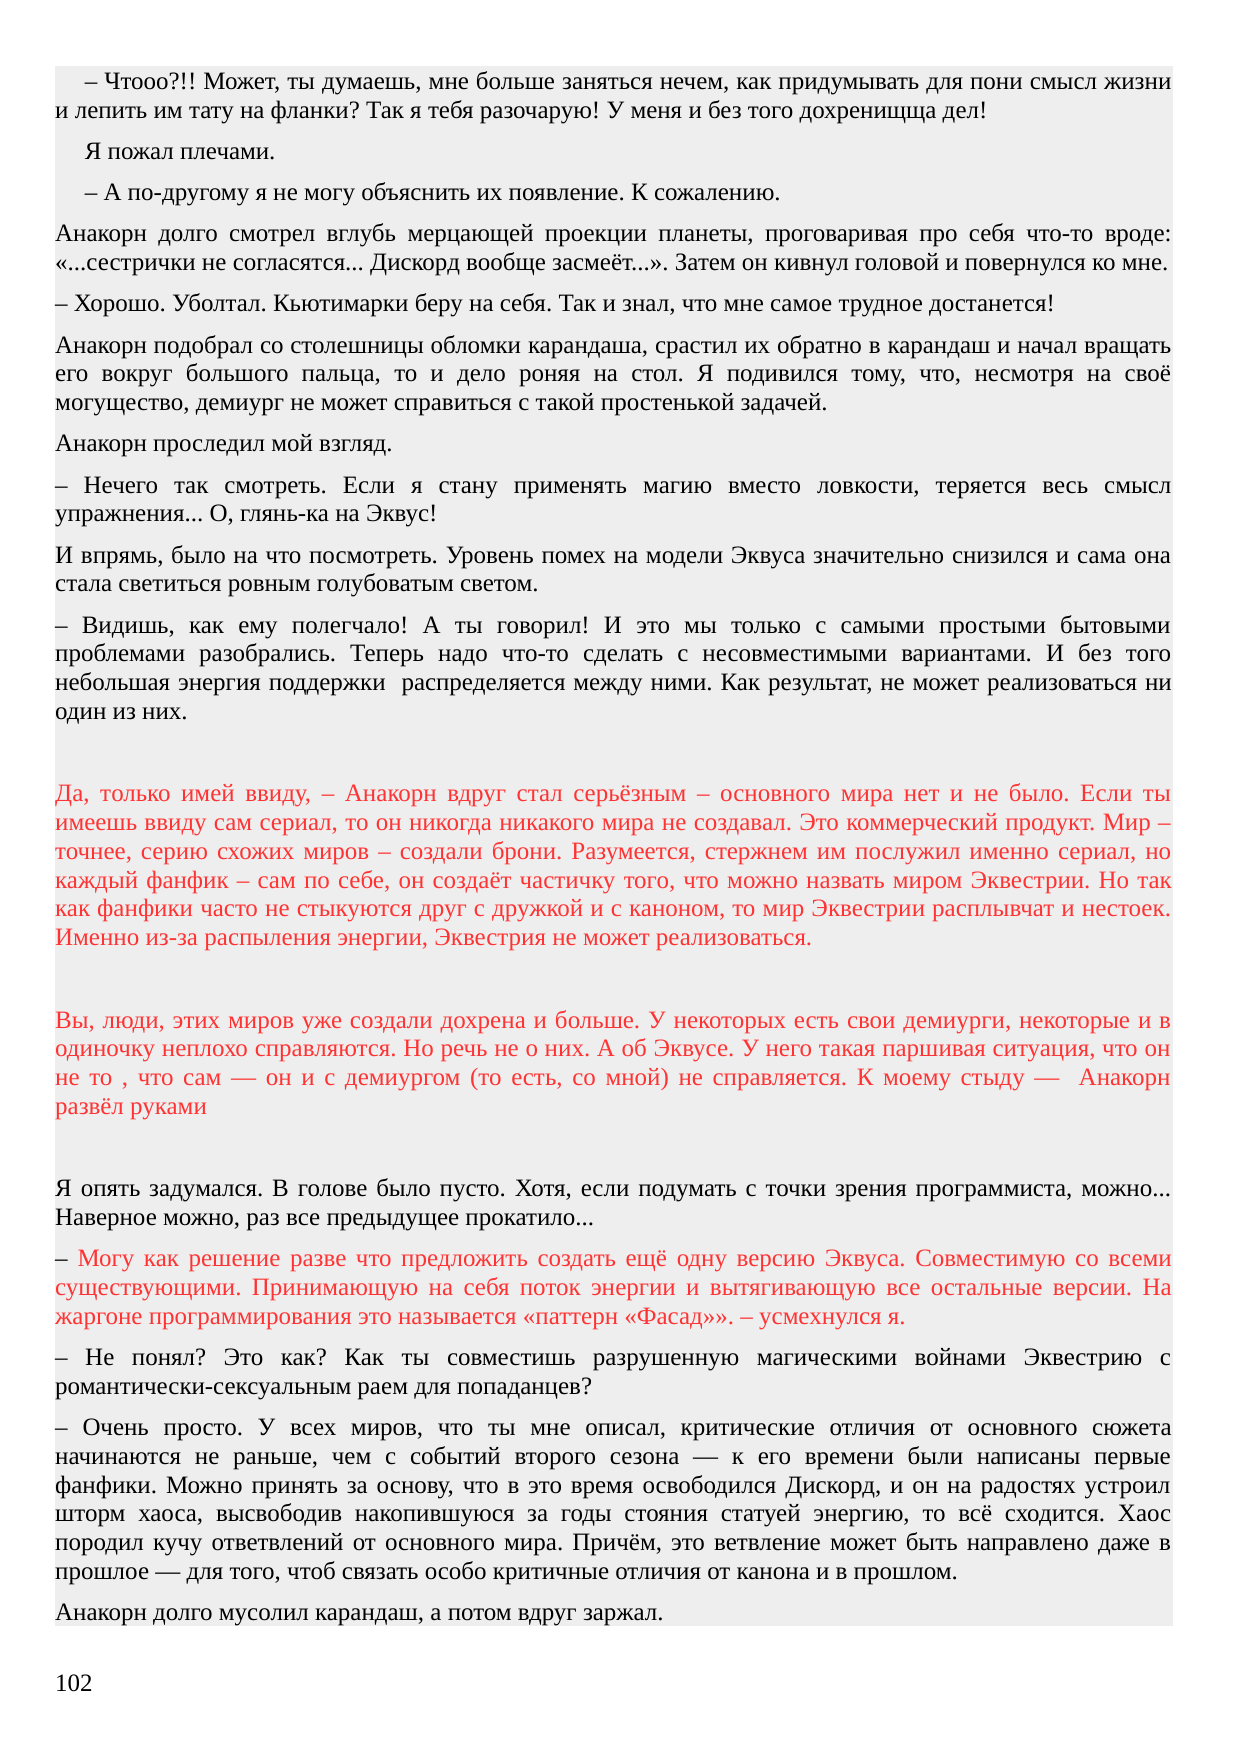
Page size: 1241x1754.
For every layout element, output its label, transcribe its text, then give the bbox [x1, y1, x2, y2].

text И впрямь, было на что посмотреть. Уровень помех на модели Эквуса значительно снизился и сама она стала светиться ровным голубоватым светом. [55, 540, 1173, 597]
text – Могу как решение разве что предложить создать ещё одну версию Эквуса. Совместимую со всеми существующими. Принимающую на себя поток энергии и вытягивающую все остальные версии. На жаргоне программирования это называется «паттерн «Фасад»». – усмехнулся я. [55, 1243, 1173, 1330]
text Анакорн подобрал со столешницы обломки карандаша, срастил их обратно в карандаш и начал вращать его вокруг большого пальца, то и дело роняя на стол. Я подивился тому, что, несмотря на своё могущество, демиург не может справиться с такой простенькой задачей. [55, 330, 1173, 416]
text – Не понял? Это как? Как ты совместишь разрушенную магическими войнами Эквестрию с романтически-сексуальным раем для попаданцев? [55, 1342, 1173, 1400]
text Анакорн долго смотрел вглубь мерцающей проекции планеты, проговаривая про себя что-то вроде: «...сестрички не согласятся... Дискорд вообще засмеёт...». Затем он кивнул головой и повернулся ко мне. [55, 218, 1173, 276]
text – А по-другому я не могу объяснить их появление. К сожалению. [55, 177, 1173, 206]
text – Видишь, как ему полегчало! А ты говорил! И это мы только с самыми простыми бытовыми проблемами разобрались. Теперь надо что-то сделать с несовместимыми вариантами. И без того небольшая энергия поддержки распределяется между ними. Как результат, не может реализоваться ни один из них. [55, 610, 1173, 725]
text Вы, люди, этих миров уже создали дохрена и больше. У некоторых есть свои демиурги, некоторые и в одиночку неплохо справляются. Но речь не о них. А об Эквусе. У него такая паршивая ситуация, что он не то , что сам — он и с демиургом (то есть, со мной) не справляется. К моему стыду — Анакорн развёл руками [55, 1005, 1173, 1120]
text – Нечего так смотреть. Если я стану применять магию вместо ловкости, теряется весь смысл упражнения... О, глянь-ка на Эквус! [55, 470, 1173, 527]
text Анакорн проследил мой взгляд. [55, 428, 1173, 457]
text – Чтооо?!! Может, ты думаешь, мне больше заняться нечем, как придумывать для пони смысл жизни и лепить им тату на фланки? Так я тебя разочарую! У меня и без того дохренищща дел! [55, 66, 1173, 123]
text Я опять задумался. В голове было пусто. Хотя, если подумать с точки зрения программиста, можно... Наверное можно, раз все предыдущее прокатило... [55, 1173, 1173, 1231]
text Да, только имей ввиду, – Анакорн вдруг стал серьёзным – основного мира нет и не было. Если ты имеешь ввиду сам сериал, то он никогда никакого мира не создавал. Это коммерческий продукт. Мир – точнее, серию схожих миров – создали брони. Разумеется, стержнем им послужил именно сериал, но каждый фанфик – сам по себе, он создаёт частичку того, что можно назвать миром Эквестрии. Но так как фанфики часто не стыкуются друг с дружкой и с каноном, то мир Эквестрии расплывчат и нестоек. Именно из-за распыления энергии, Эквестрия не может реализоваться. [55, 778, 1173, 951]
text Анакорн долго мусолил карандаш, а потом вдруг заржал. [55, 1597, 1173, 1626]
text Я пожал плечами. [55, 136, 1173, 165]
text – Хорошо. Уболтал. Кьютимарки беру на себя. Так и знал, что мне самое трудное достанется! [55, 288, 1173, 317]
text – Очень просто. У всех миров, что ты мне описал, критические отличия от основного сюжета начинаются не раньше, чем с событий второго сезона — к его времени были написаны первые фанфики. Можно принять за основу, что в это время освободился Дискорд, и он на радостях устроил шторм хаоса, высвободив накопившуюся за годы стояния статуей энергию, то всё сходится. Хаос породил кучу ответвлений от основного мира. Причём, это ветвление может быть направлено даже в прошлое — для того, чтоб связать особо критичные отличия от канона и в прошлом. [55, 1412, 1173, 1585]
